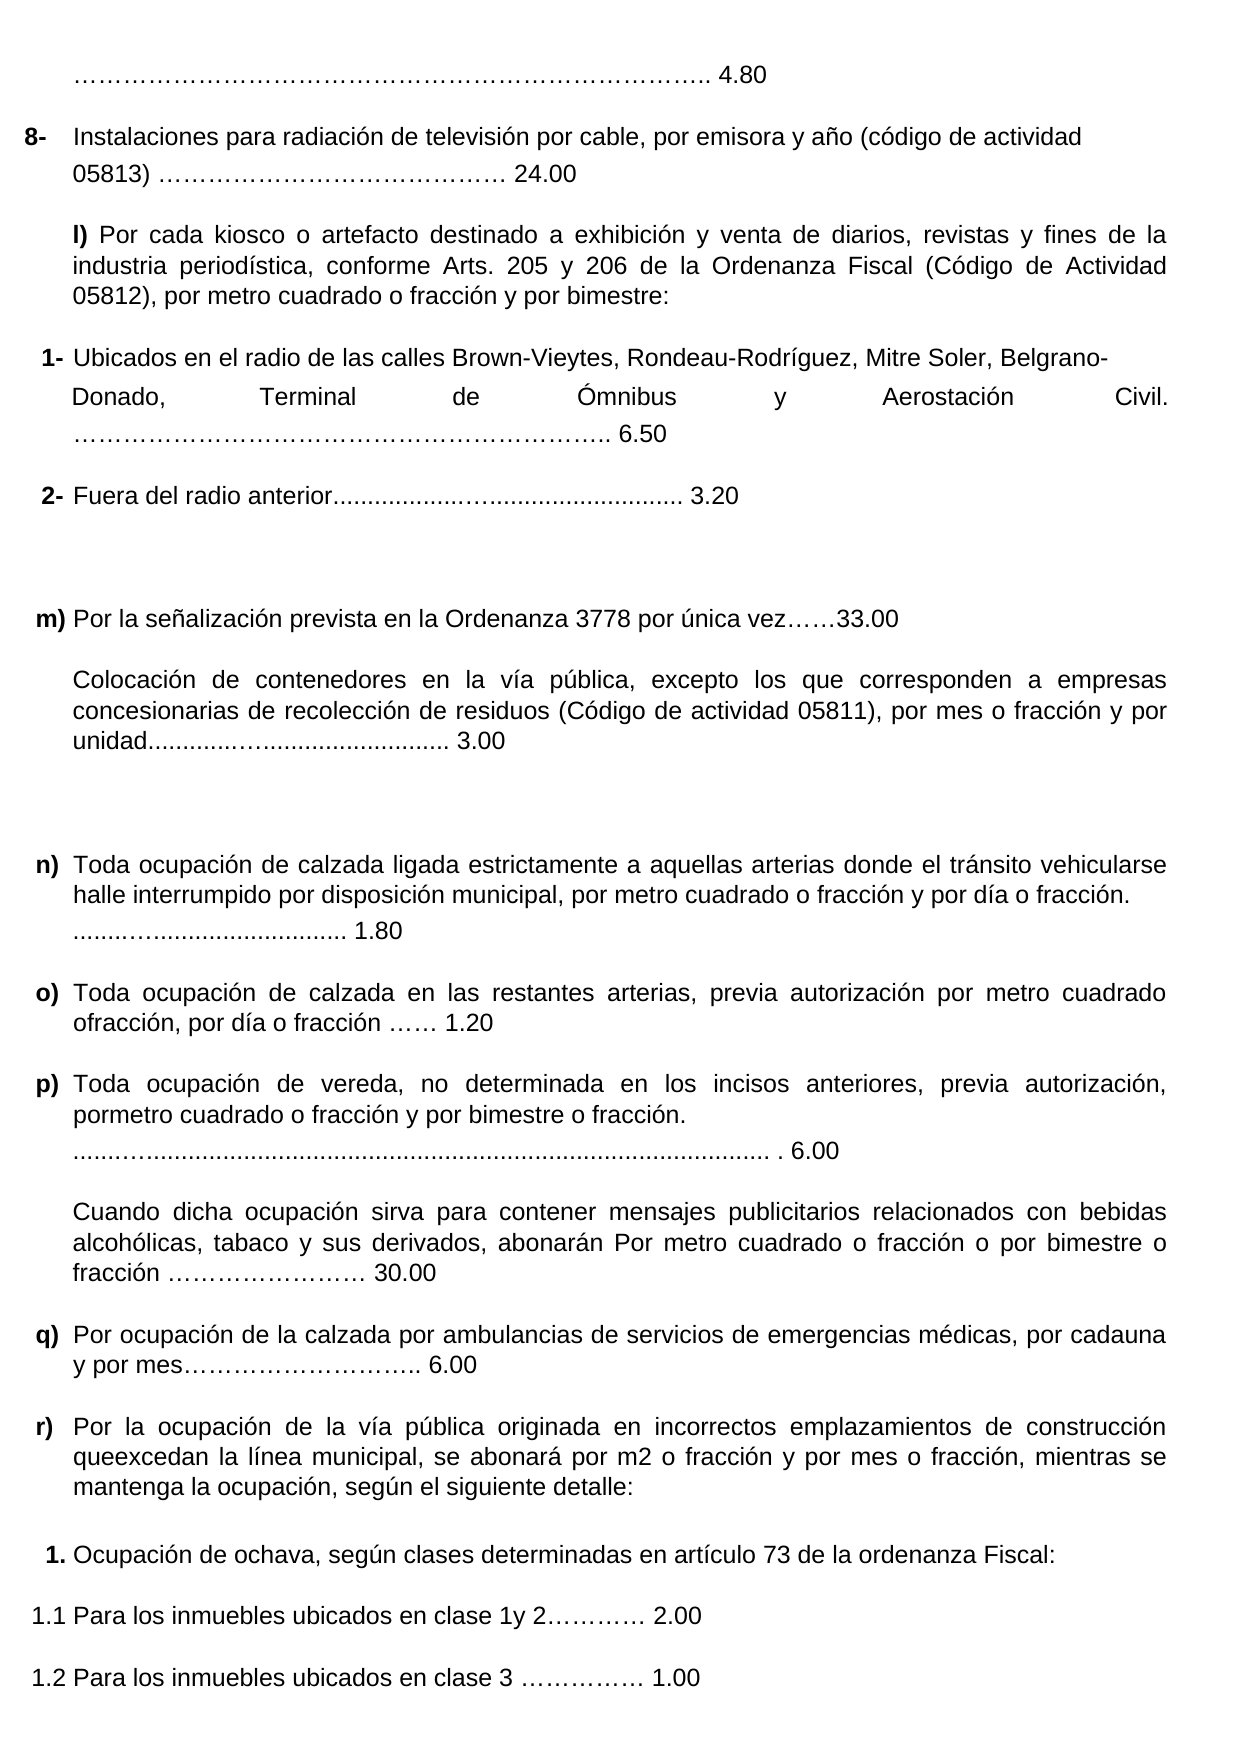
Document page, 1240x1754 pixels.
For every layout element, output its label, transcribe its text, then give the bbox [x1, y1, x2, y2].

text 05813) …………………………………… 24.00 [72, 159, 1169, 187]
list Ubicados en el radio de las calles Brown-Vieytes, Rondeau-Rodríguez, Mitre Soler, Belgrano- [41, 342, 1169, 371]
list Toda ocupación de calzada ligada estrictamente a aquellas arterias donde el tránsito vehicularse halle interrumpido por disposición municipal, por metro cuadrado o fracción y por día o fracción. [35, 850, 1169, 909]
list Fuera del radio anterior...................…............................ 3.20 [41, 481, 1169, 509]
text ………………………………………………………………….. 4.80 [72, 60, 1169, 89]
list Por ocupación de la calzada por ambulancias de servicios de emergencias médicas, por cadauna y por mes……………………….. 6.00 [35, 1320, 1169, 1379]
list Toda ocupación de calzada en las restantes arterias, previa autorización por metro cuadrado ofracción, por día o fracción …… 1.20 [35, 978, 1169, 1037]
list Ocupación de ochava, según clases determinadas en artículo 73 de la ordenanza Fiscal: [45, 1540, 1169, 1569]
text Cuando dicha ocupación sirva para contener mensajes publicitarios relacionados con bebidas alcohólicas, tabaco y sus derivados, abonarán Por metro cuadrado o fracción o por bimestre o fracción …………………… 30.00 [72, 1197, 1169, 1287]
text ........…............................ 1.80 [72, 916, 1169, 945]
list Para los inmuebles ubicados en clase 1y 2………… 2.00 [31, 1601, 1169, 1630]
list Toda ocupación de vereda, no determinada en los incisos anteriores, previa autorización, pormetro cuadrado o fracción y por bimestre o fracción. [35, 1069, 1169, 1129]
list Instalaciones para radiación de televisión por cable, por emisora y año (código de actividad [24, 122, 1169, 151]
list Por la ocupación de la vía pública originada en incorrectos emplazamientos de construcción queexcedan la línea municipal, se abonará por m2 o fracción y por mes o fracción, mientras se mantenga la ocupación, según el siguiente detalle: [35, 1412, 1169, 1501]
text Donado, Terminal de Ómnibus y Aerostación Civil. [71, 382, 1169, 410]
text .......….......................................................................................... . 6.00 [72, 1136, 1169, 1165]
text ……………………………………………………….. 6.50 [72, 419, 1169, 448]
text Colocación de contenedores en la vía pública, excepto los que corresponden a empresas concesionarias de recolección de residuos (Código de actividad 05811), por mes o fracción y por unidad.............…........................... 3.00 [72, 666, 1169, 755]
text l) Por cada kiosco o artefacto destinado a exhibición y venta de diarios, revistas y fines de la industria periodística, conforme Arts. 205 y 206 de la Ordenanza Fiscal (Código de Actividad 05812), por metro cuadrado o fracción y por bimestre: [72, 220, 1169, 310]
list Por la señalización prevista en la Ordenanza 3778 por única vez……33.00 [35, 604, 1169, 633]
list Para los inmuebles ubicados en clase 3 …………… 1.00 [31, 1663, 1169, 1692]
